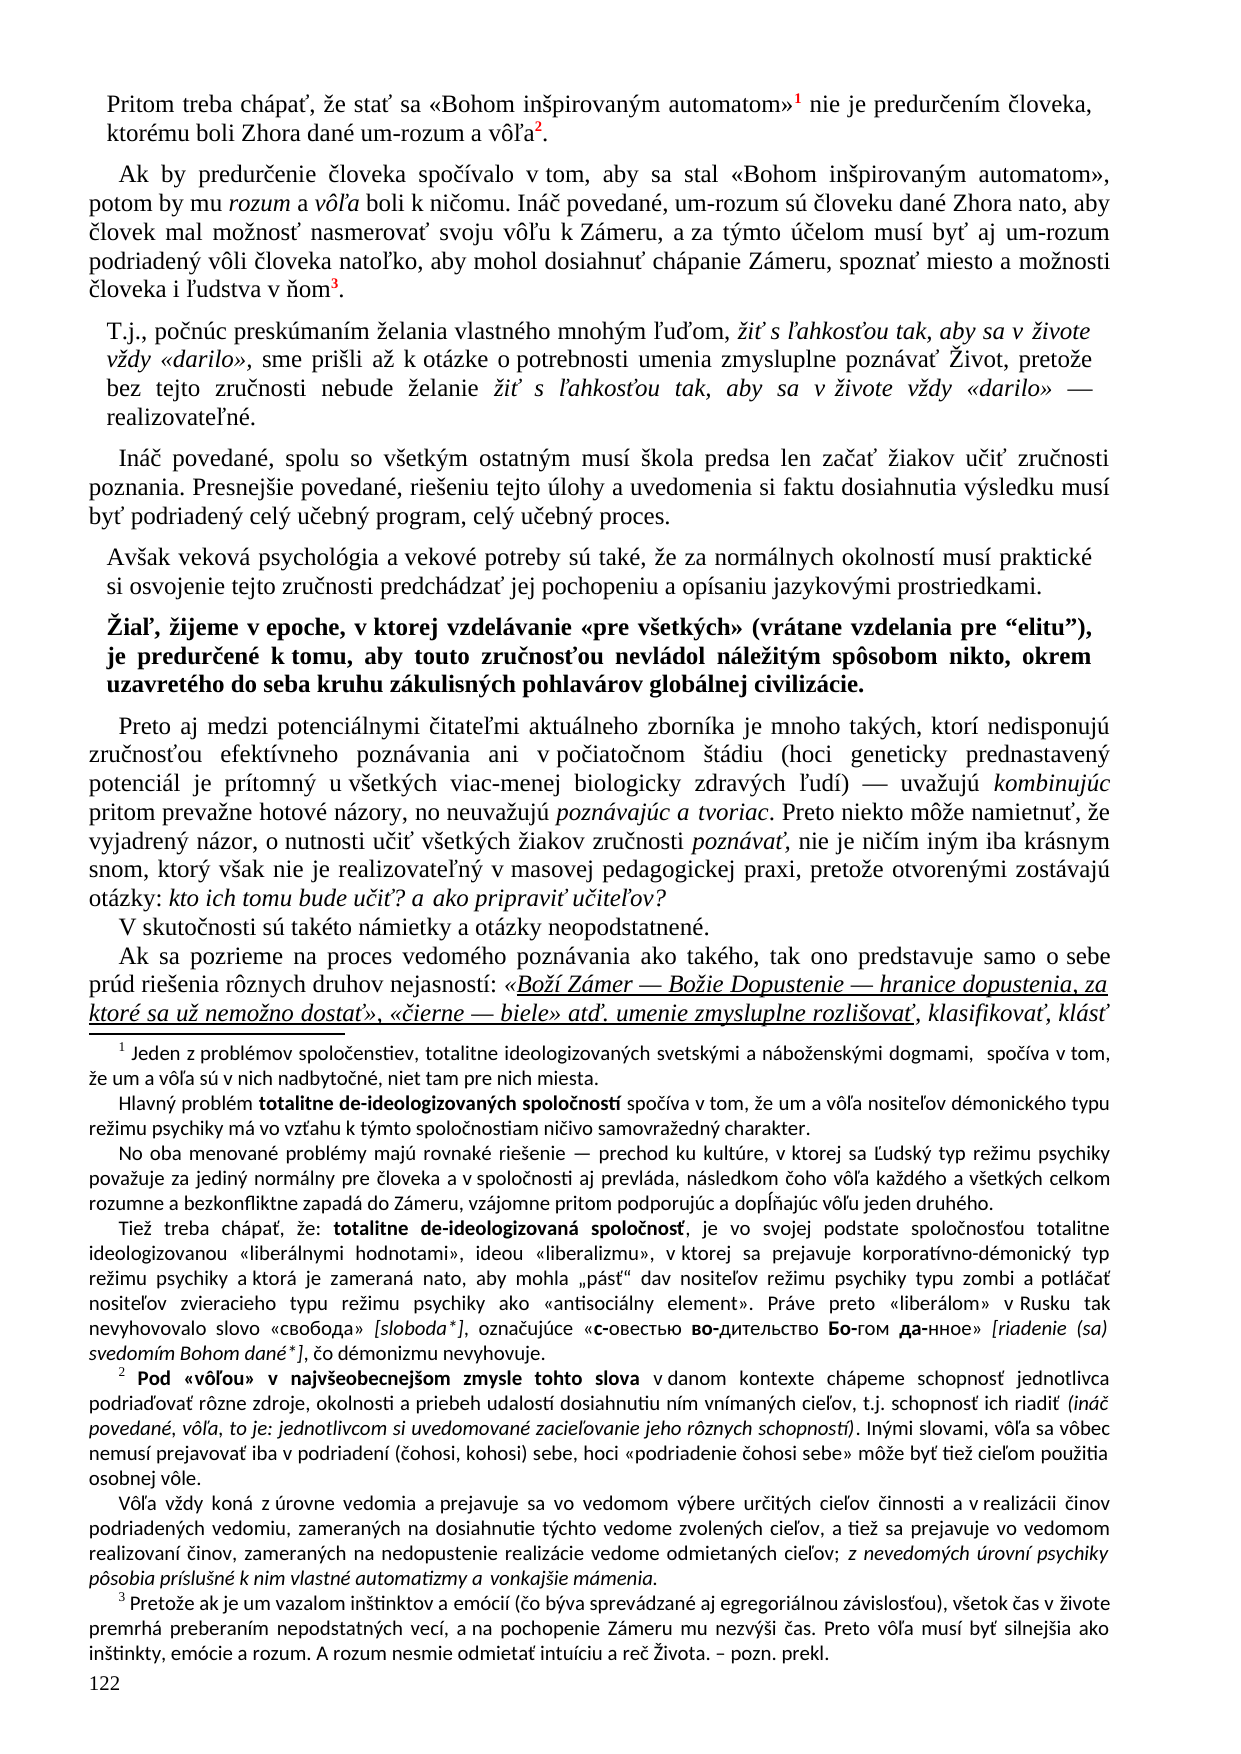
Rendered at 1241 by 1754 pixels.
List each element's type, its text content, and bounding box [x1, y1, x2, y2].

text Tiež treba chápať, že: totalitne de-ideologizovaná spoločnosť, je vo svojej podstate spoločnosťou totalitne ideologizovanou «liberálnymi hodnotami», ideou «liberalizmu», v ktorej sa prejavuje korporatívno-démonický typ režimu psychiky a ktorá je zameraná nato, aby mohla „pásť“ dav nositeľov režimu psychiky typu zombi a potláčať nositeľov zvieracieho typu režimu psychiky ako «antisociálny element». Práve preto «liberálom» v Rusku tak nevyhovovalo slovo «свобода» [sloboda*], označujúce «c-овестью во-дительство Бо-гом да-нное» [riadenie (sa) svedomím Bohom dané*], čo démonizmu nevyhovuje. [89, 1215, 1110, 1365]
text Pritom treba chápať, že stať sa «Bohom inšpirovaným automatom» nie je predurčením človeka, ktorému boli Zhora dané um-rozum a vôľa. [106, 89, 1093, 147]
text Žiaľ, žijeme v epoche, v ktorej vzdelávanie «pre všetkých» (vrátane vzdelania pre “elitu”), je predurčené k tomu, aby touto zručnosťou nevládol náležitým spôsobom nikto, okrem uzavretého do seba kruhu zákulisných pohlavárov globálnej civilizácie. [106, 612, 1093, 698]
text No oba menované problémy majú rovnaké riešenie — prechod ku kultúre, v ktorej sa Ľudský typ režimu psychiky považuje za jediný normálny pre človeka a v spoločnosti aj prevláda, následkom čoho vôľa každého a všetkých celkom rozumne a bezkonfliktne zapadá do Zámeru, vzájomne pritom podporujúc a dopĺňajúc vôľu jeden druhého. [89, 1140, 1110, 1215]
text Preto aj medzi potenciálnymi čitateľmi aktuálneho zborníka je mnoho takých, ktorí nedisponujú zručnosťou efektívneho poznávania ani v počiatočnom štádiu (hoci geneticky prednastavený potenciál je prítomný u všetkých viac-menej biologicky zdravých ľudí) — uvažujú kombinujúc pritom prevažne hotové názory, no neuvažujú poznávajúc a tvoriac. Preto niekto môže namietnuť, že vyjadrený názor, o nutnosti učiť všetkých žiakov zručnosti poznávať, nie je ničím iným iba krásnym snom, ktorý však nie je realizovateľný v masovej pedagogickej praxi, pretože otvorenými zostávajú otázky: kto ich tomu bude učiť? a ako pripraviť učiteľov? [89, 711, 1110, 912]
text Ak sa pozrieme na proces vedomého poznávania ako takého, tak ono predstavuje samo o sebe prúd riešenia rôznych druhov nejasností: «Boží Zámer — Božie Dopustenie — hranice dopustenia, za ktoré sa už nemožno dostať», «čierne — biele» atď. umenie zmysluplne rozlišovať, klasifikovať, klásť [89, 941, 1110, 1027]
text Vôľa vždy koná z úrovne vedomia a prejavuje sa vo vedomom výbere určitých cieľov činnosti a v realizácii činov podriadených vedomiu, zameraných na dosiahnutie týchto vedome zvolených cieľov, a tiež sa prejavuje vo vedomom realizovaní činov, zameraných na nedopustenie realizácie vedome odmietaných cieľov; z nevedomých úrovní psychiky pôsobia príslušné k nim vlastné automatizmy a vonkajšie mámenia. [89, 1490, 1110, 1590]
text T.j., počnúc preskúmaním želania vlastného mnohým ľuďom, žiť s ľahkosťou tak, aby sa v živote vždy «darilo», sme prišli až k otázke o potrebnosti umenia zmysluplne poznávať Život, pretože bez tejto zručnosti nebude želanie žiť s ľahkosťou tak, aby sa v živote vždy «darilo» — realizovateľné. [106, 316, 1093, 431]
text Jeden z problémov spoločenstiev, totalitne ideologizovaných svetskými a náboženskými dogmami, spočíva v tom, že um a vôľa sú v nich nadbytočné, niet tam pre nich miesta. [89, 1040, 1110, 1090]
text Ináč povedané, spolu so všetkým ostatným musí škola predsa len začať žiakov učiť zručnosti poznania. Presnejšie povedané, riešeniu tejto úlohy a uvedomenia si faktu dosiahnutia výsledku musí byť podriadený celý učebný program, celý učebný proces. [89, 443, 1110, 529]
text Pod «vôľou» v najvšeobecnejšom zmysle tohto slova v danom kontexte chápeme schopnosť jednotlivca podriaďovať rôzne zdroje, okolnosti a priebeh udalostí dosiahnutiu ním vnímaných cieľov, t.j. schopnosť ich riadiť (ináč povedané, vôľa, to je: jednotlivcom si uvedomované zacieľovanie jeho rôznych schopností). Inými slovami, vôľa sa vôbec nemusí prejavovať iba v podriadení (čohosi, kohosi) sebe, hoci «podriadenie čohosi sebe» môže byť tiež cieľom použitia osobnej vôle. [89, 1365, 1110, 1490]
text V skutočnosti sú takéto námietky a otázky neopodstatnené. [89, 912, 1110, 941]
text Avšak veková psychológia a vekové potreby sú také, že za normálnych okolností musí praktické si osvojenie tejto zručnosti predchádzať jej pochopeniu a opísaniu jazykovými prostriedkami. [106, 542, 1093, 599]
text Hlavný problém totalitne de-ideologizovaných spoločností spočíva v tom, že um a vôľa nositeľov démonického typu režimu psychiky má vo vzťahu k týmto spoločnostiam ničivo samovražedný charakter. [89, 1090, 1110, 1140]
text Pretože ak je um vazalom inštinktov a emócií (čo býva sprevádzané aj egregoriálnou závislosťou), všetok čas v živote premrhá preberaním nepodstatných vecí, a na pochopenie Zámeru mu nezvýši čas. Preto vôľa musí byť silnejšia ako inštinkty, emócie a rozum. A rozum nesmie odmietať intuíciu a reč Života. – pozn. prekl. [89, 1590, 1110, 1665]
text Ak by predurčenie človeka spočívalo v tom, aby sa stal «Bohom inšpirovaným automatom», potom by mu rozum a vôľa boli k ničomu. Ináč povedané, um-rozum sú človeku dané Zhora nato, aby človek mal možnosť nasmerovať svoju vôľu k Zámeru, a za týmto účelom musí byť aj um-rozum podriadený vôli človeka natoľko, aby mohol dosiahnuť chápanie Zámeru, spoznať miesto a možnosti človeka i ľudstva v ňom. [89, 159, 1110, 303]
